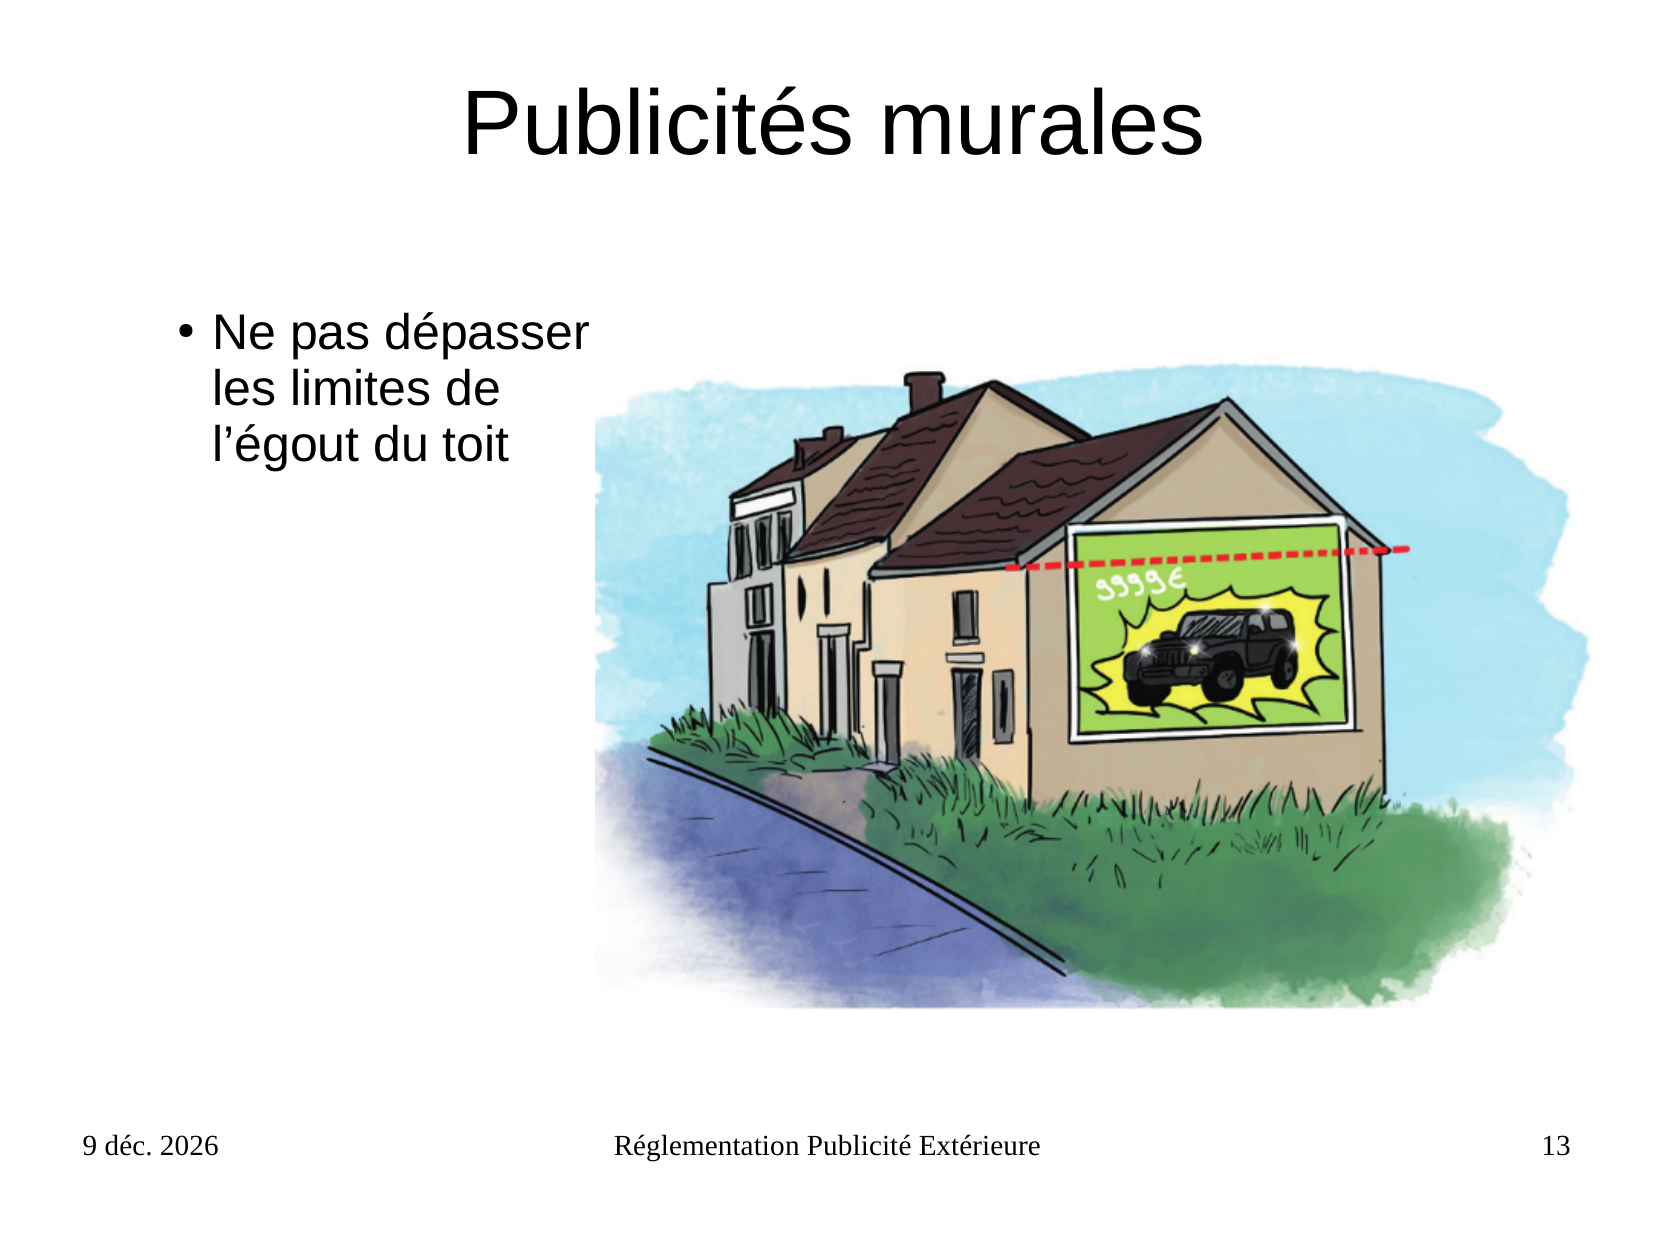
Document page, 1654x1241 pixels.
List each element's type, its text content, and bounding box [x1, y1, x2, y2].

title Publicités murales [90, 19, 1579, 226]
picture [595, 344, 1606, 1021]
text_box Ne pas dépasser les limites de l’égout du toit [30, 304, 616, 961]
